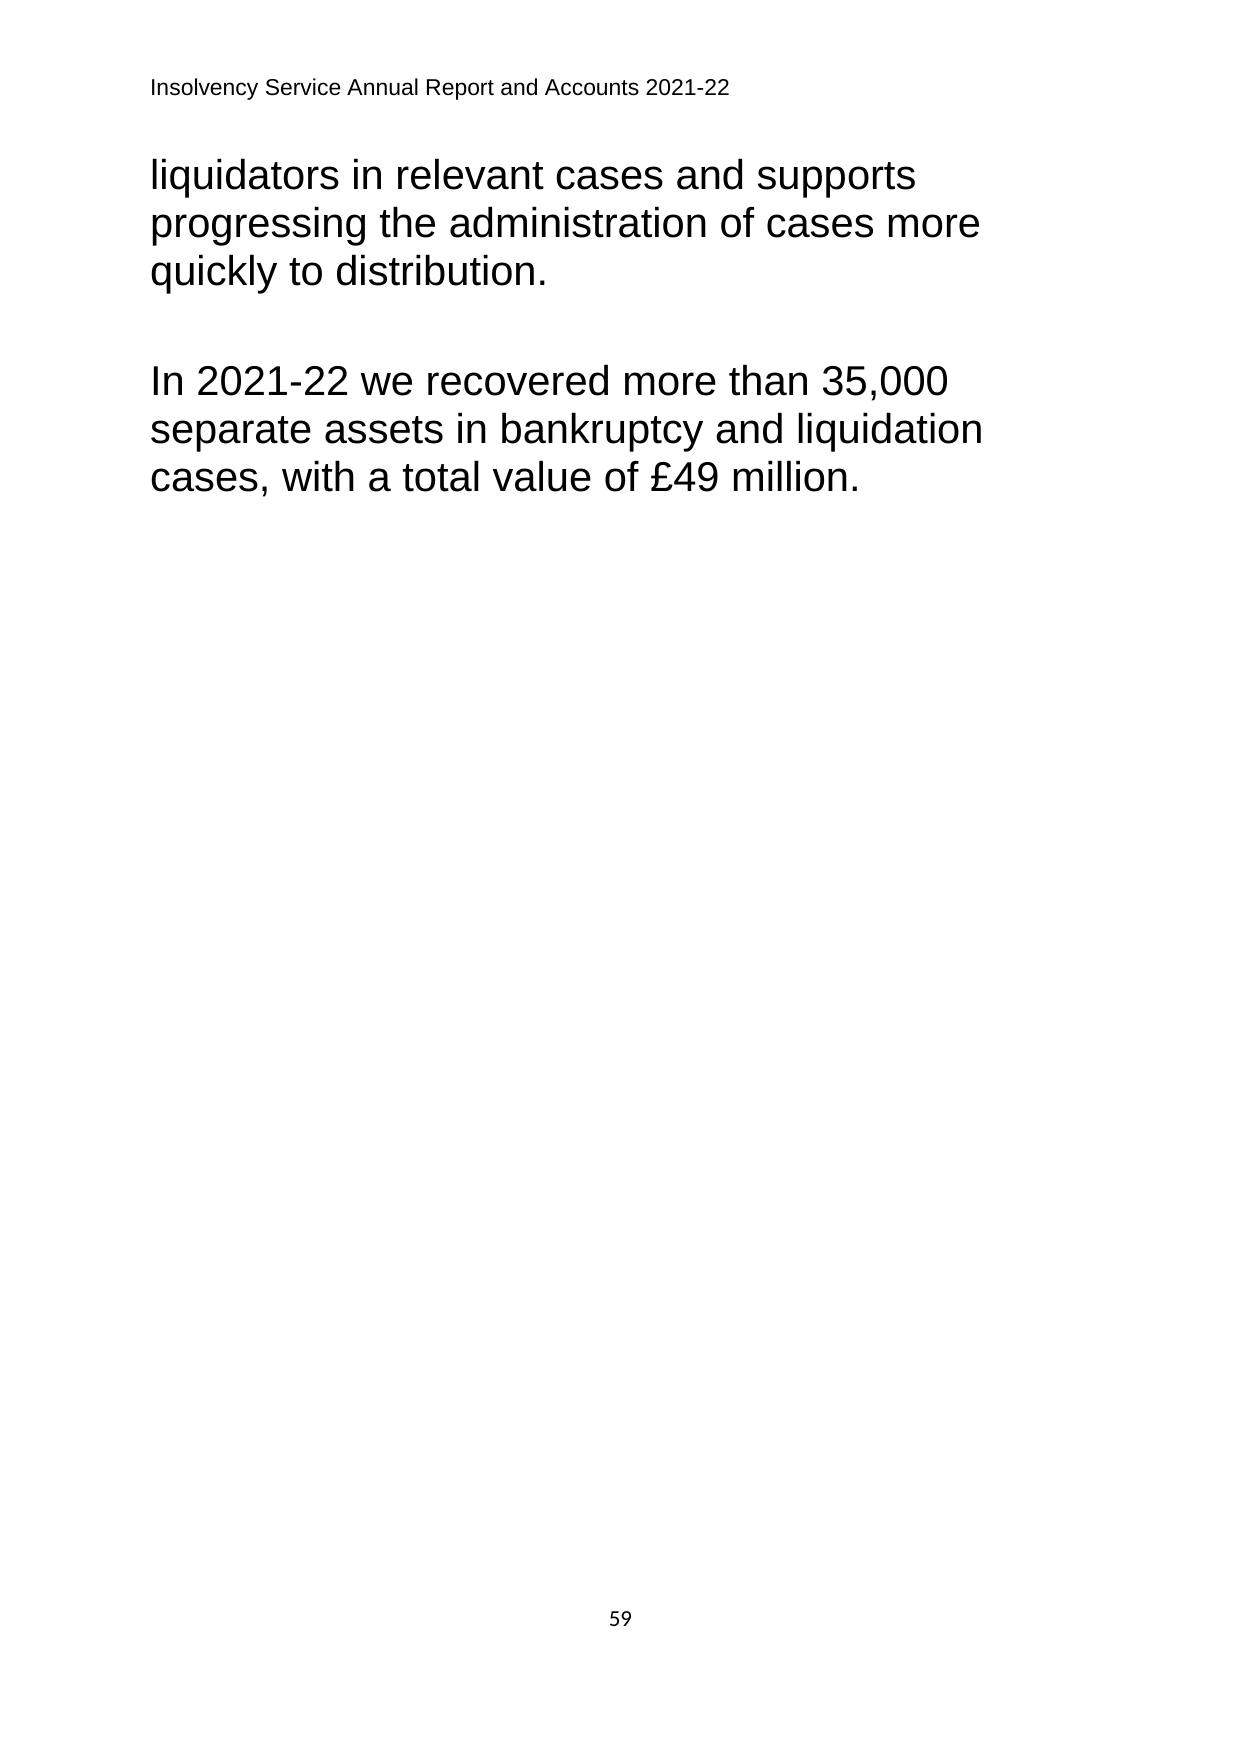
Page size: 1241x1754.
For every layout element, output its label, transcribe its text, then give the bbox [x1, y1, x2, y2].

text In 2021-22 we recovered more than 35,000 separate assets in bankruptcy and liquidation cases, with a total value of £49 million. [150, 356, 1090, 500]
text liquidators in relevant cases and supports progressing the administration of cases more quickly to distribution. [150, 150, 1090, 294]
